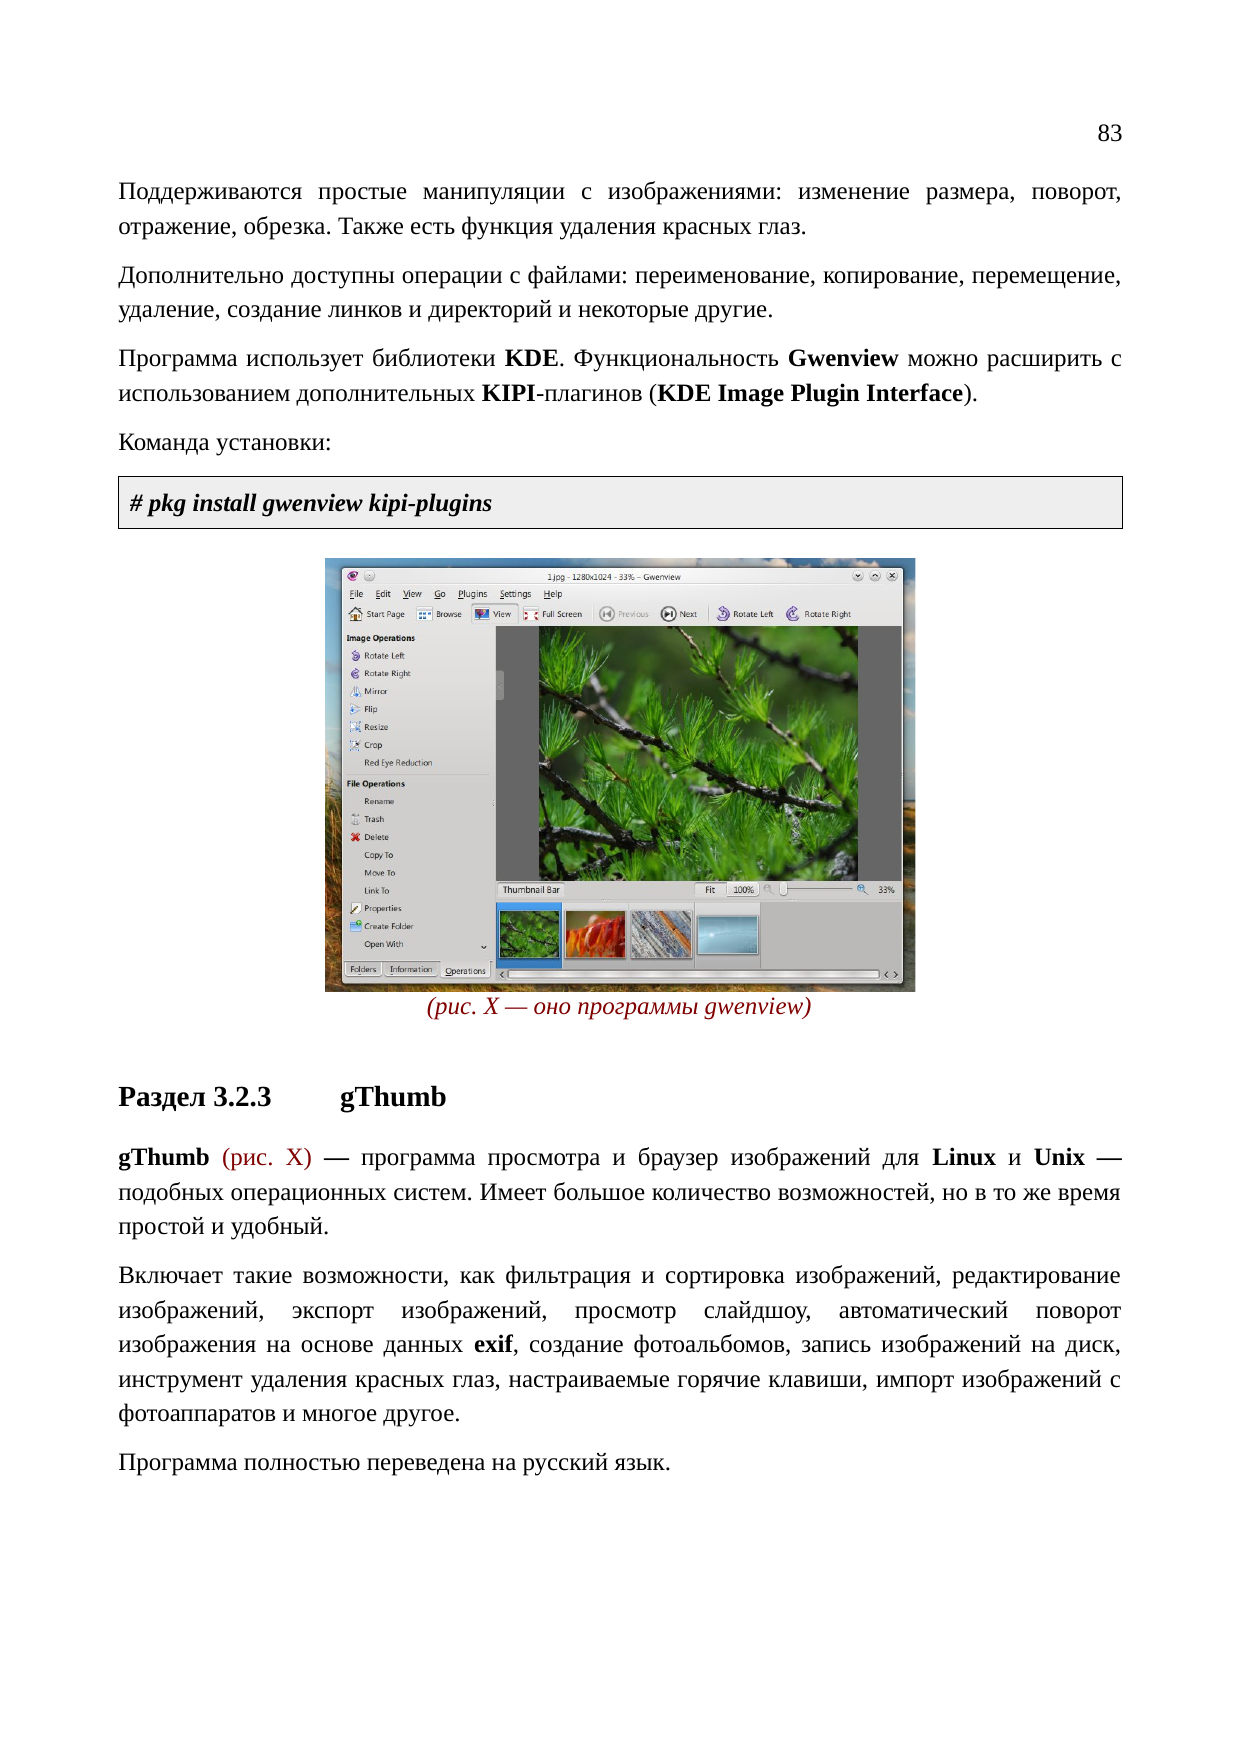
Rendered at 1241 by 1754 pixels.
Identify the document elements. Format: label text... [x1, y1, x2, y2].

text Программа полностью переведена на русский язык. [118, 1447, 1122, 1476]
text Программа использует библиотеки KDE. Функциональность Gwenview можно расширить с использованием дополнительных KIPI-плагинов (KDE Image Plugin Interface). [118, 343, 1122, 407]
text # pkg install gwenview kipi-plugins [119, 477, 1122, 528]
subtitle gThumb [118, 1079, 1122, 1113]
text (рис. Х — оно программы gwenview) [118, 992, 1122, 1020]
picture [325, 558, 916, 992]
text Команда установки: [118, 427, 1122, 456]
text Дополнительно доступны операции с файлами: переименование, копирование, перемещение, удаление, создание линков и директорий и некоторые другие. [118, 260, 1122, 323]
text gThumb (рис. Х) — программа просмотра и браузер изображений для Linux и Unix — подобных операционных систем. Имеет большое количество возможностей, но в то же время простой и удобный. [118, 1142, 1122, 1240]
text Поддерживаются простые манипуляции с изображениями: изменение размера, поворот, отражение, обрезка. Также есть функция удаления красных глаз. [118, 176, 1122, 239]
text Включает такие возможности, как фильтрация и сортировка изображений, редактирование изображений, экспорт изображений, просмотр слайдшоу, автоматический поворот изображения на основе данных exif, создание фотоальбомов, запись изображений на диск, инструмент удаления красных глаз, настраиваемые горячие клавиши, импорт изображений с фотоаппаратов и многое другое. [118, 1260, 1122, 1427]
